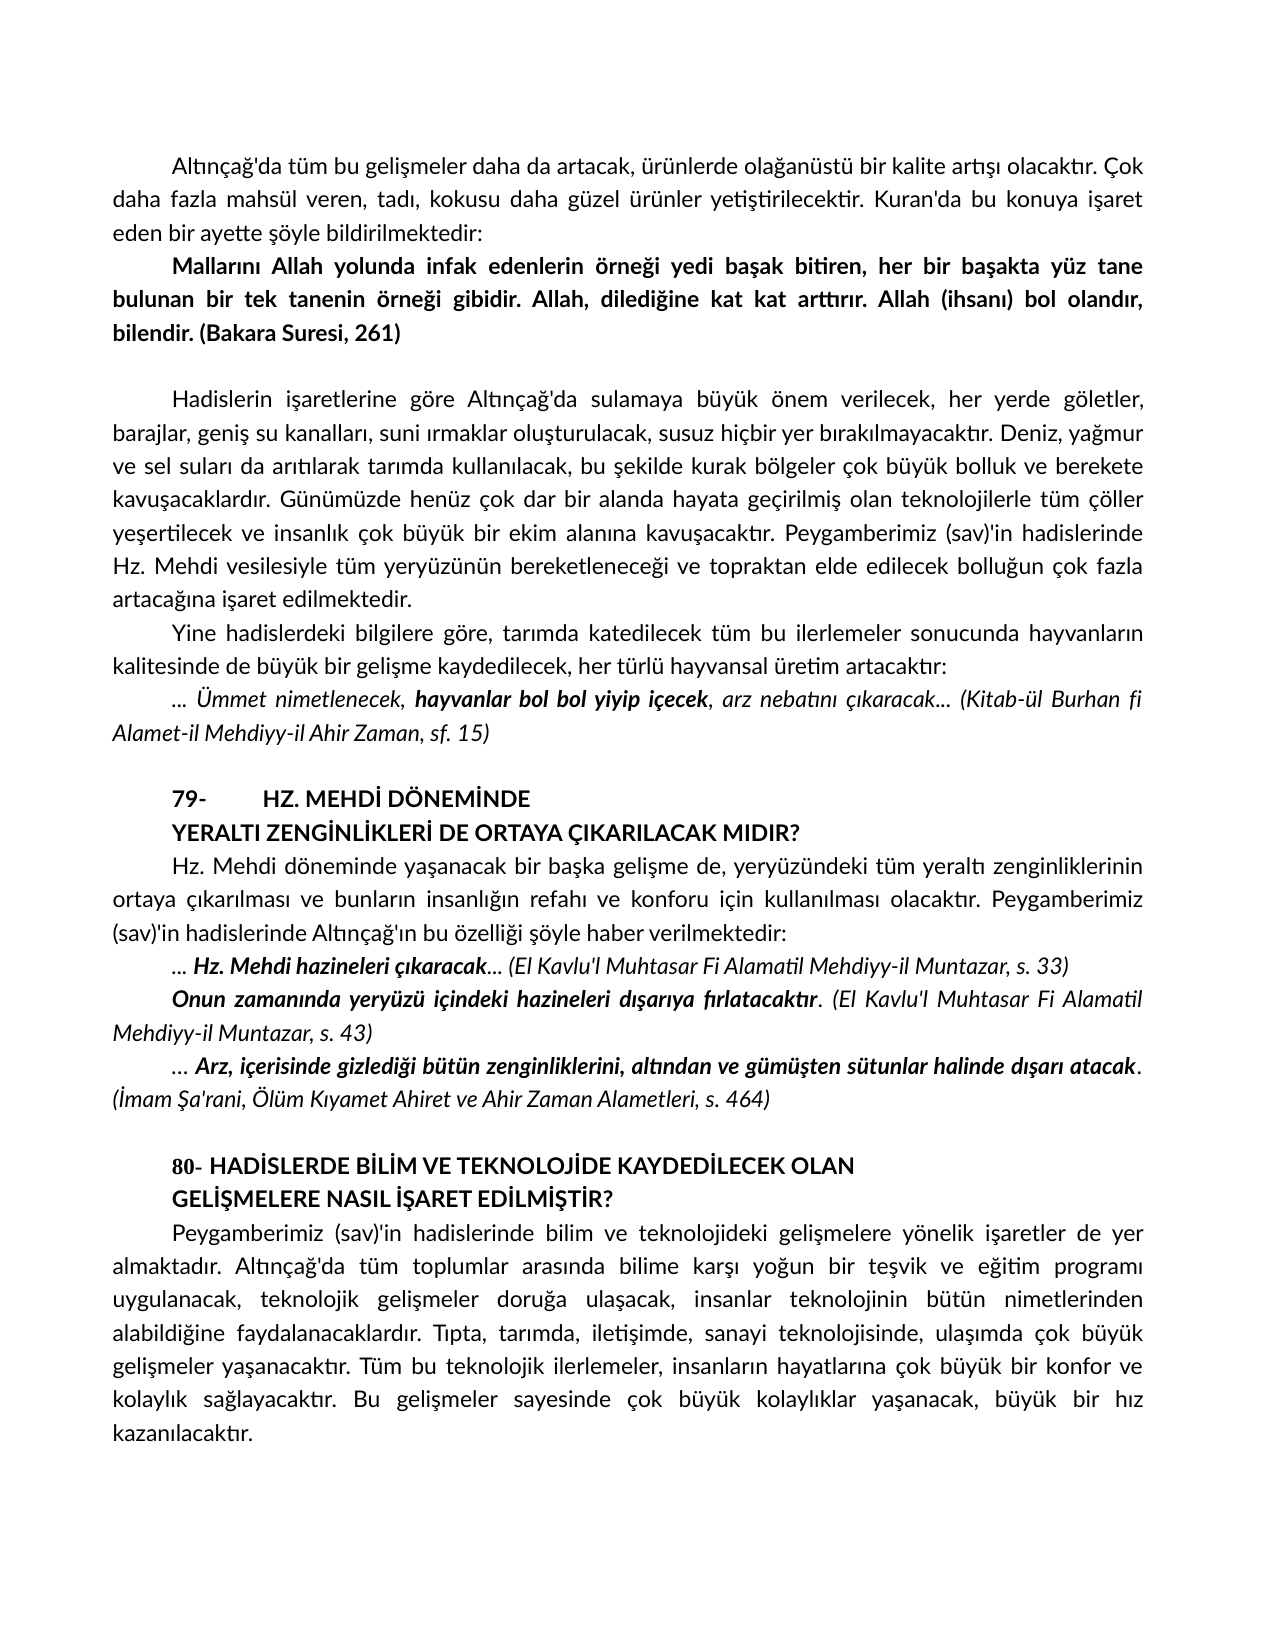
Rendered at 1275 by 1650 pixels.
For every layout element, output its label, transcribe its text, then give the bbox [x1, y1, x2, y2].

text Peygamberimiz (sav)'in hadislerinde bilim ve teknolojideki gelişmelere yönelik işaretler de yer almaktadır. Altınçağ'da tüm toplumlar arasında bilime karşı yoğun bir teşvik ve eğitim programı uygulanacak, teknolojik gelişmeler doruğa ulaşacak, insanlar teknolojinin bütün nimetlerinden alabildiğine faydalanacaklardır. Tıpta, tarımda, iletişimde, sanayi teknolojisinde, ulaşımda çok büyük gelişmeler yaşanacaktır. Tüm bu teknolojik ilerlemeler, insanların hayatlarına çok büyük bir konfor ve kolaylık sağlayacaktır. Bu gelişmeler sayesinde çok büyük kolaylıklar yaşanacak, büyük bir hız kazanılacaktır. [112, 1214, 1145, 1448]
text Altınçağ'da tüm bu gelişmeler daha da artacak, ürünlerde olağanüstü bir kalite artışı olacaktır. Çok daha fazla mahsül veren, tadı, kokusu daha güzel ürünler yetiştirilecektir. Kuran'da bu konuya işaret eden bir ayette şöyle bildirilmektedir: [112, 148, 1145, 248]
text Yine hadislerdeki bilgilere göre, tarımda katedilecek tüm bu ilerlemeler sonucunda hayvanların kalitesinde de büyük bir gelişme kaydedilecek, her türlü hayvansal üretim artacaktır: [112, 614, 1145, 681]
text ... Ümmet nimetlenecek, hayvanlar bol bol yiyip içecek, arz nebatını çıkaracak... (Kitab-ül Burhan fi Alamet-il Mehdiyy-il Ahir Zaman, sf. 15) [112, 681, 1145, 748]
text ... Hz. Mehdi hazineleri çıkaracak... (El Kavlu'l Muhtasar Fi Alamatil Mehdiyy-il Muntazar, s. 33) [112, 948, 1145, 981]
text Mallarını Allah yolunda infak edenlerin örneği yedi başak bitiren, her bir başakta yüz tane bulunan bir tek tanenin örneği gibidir. Allah, dilediğine kat kat arttırır. Allah (ihsanı) bol olandır, bilendir. (Bakara Suresi, 261) [112, 248, 1145, 348]
text Hz. Mehdi döneminde yaşanacak bir başka gelişme de, yeryüzündeki tüm yeraltı zenginliklerinin ortaya çıkarılması ve bunların insanlığın refahı ve konforu için kullanılması olacaktır. Peygamberimiz (sav)'in hadislerinde Altınçağ'ın bu özelliği şöyle haber verilmektedir: [112, 848, 1145, 948]
text 79- HZ. MEHDİ DÖNEMİNDE [112, 781, 1145, 814]
text GELİŞMELERE NASIL İŞARET EDİLMİŞTİR? [172, 1181, 1145, 1214]
text Onun zamanında yeryüzü içindeki hazineleri dışarıya fırlatacaktır. (El Kavlu'l Muhtasar Fi Alamatil Mehdiyy-il Muntazar, s. 43) [112, 981, 1145, 1048]
text … Arz, içerisinde gizlediği bütün zenginliklerini, altından ve gümüşten sütunlar halinde dışarı atacak. (İmam Şa'rani, Ölüm Kıyamet Ahiret ve Ahir Zaman Alametleri, s. 464) [112, 1048, 1145, 1114]
text Hadislerin işaretlerine göre Altınçağ'da sulamaya büyük önem verilecek, her yerde göletler, barajlar, geniş su kanalları, suni ırmaklar oluşturulacak, susuz hiçbir yer bırakılmayacaktır. Deniz, yağmur ve sel suları da arıtılarak tarımda kullanılacak, bu şekilde kurak bölgeler çok büyük bolluk ve berekete kavuşacaklardır. Günümüzde henüz çok dar bir alanda hayata geçirilmiş olan teknolojilerle tüm çöller yeşertilecek ve insanlık çok büyük bir ekim alanına kavuşacaktır. Peygamberimiz (sav)'in hadislerinde Hz. Mehdi vesilesiyle tüm yeryüzünün bereketleneceği ve topraktan elde edilecek bolluğun çok fazla artacağına işaret edilmektedir. [112, 381, 1145, 614]
text YERALTI ZENGİNLİKLERİ DE ORTAYA ÇIKARILACAK MIDIR? [112, 814, 1145, 848]
list HADİSLERDE BİLİM VE TEKNOLOJİDE KAYDEDİLECEK OLAN [172, 1148, 1145, 1181]
